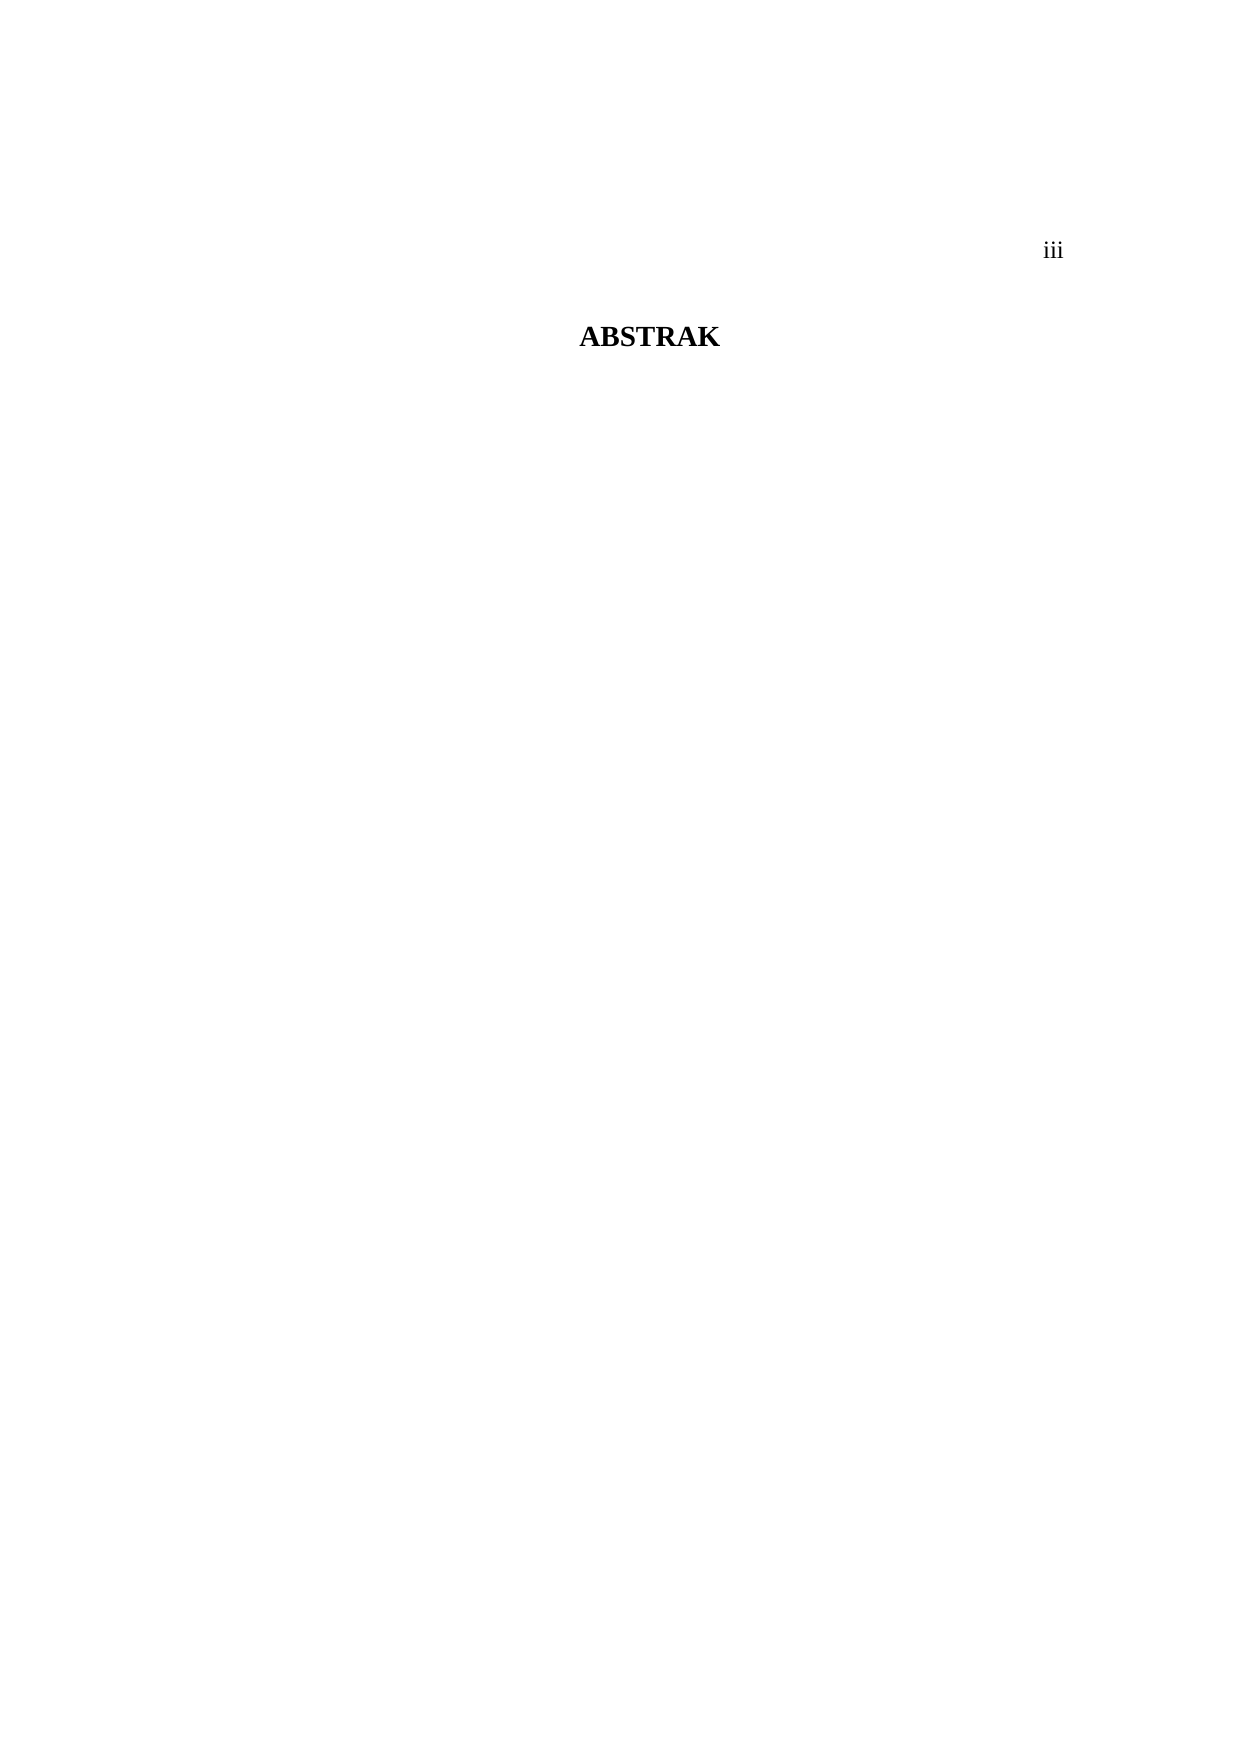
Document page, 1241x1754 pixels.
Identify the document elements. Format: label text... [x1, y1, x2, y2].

subtitle ABSTRAK [236, 319, 1063, 353]
